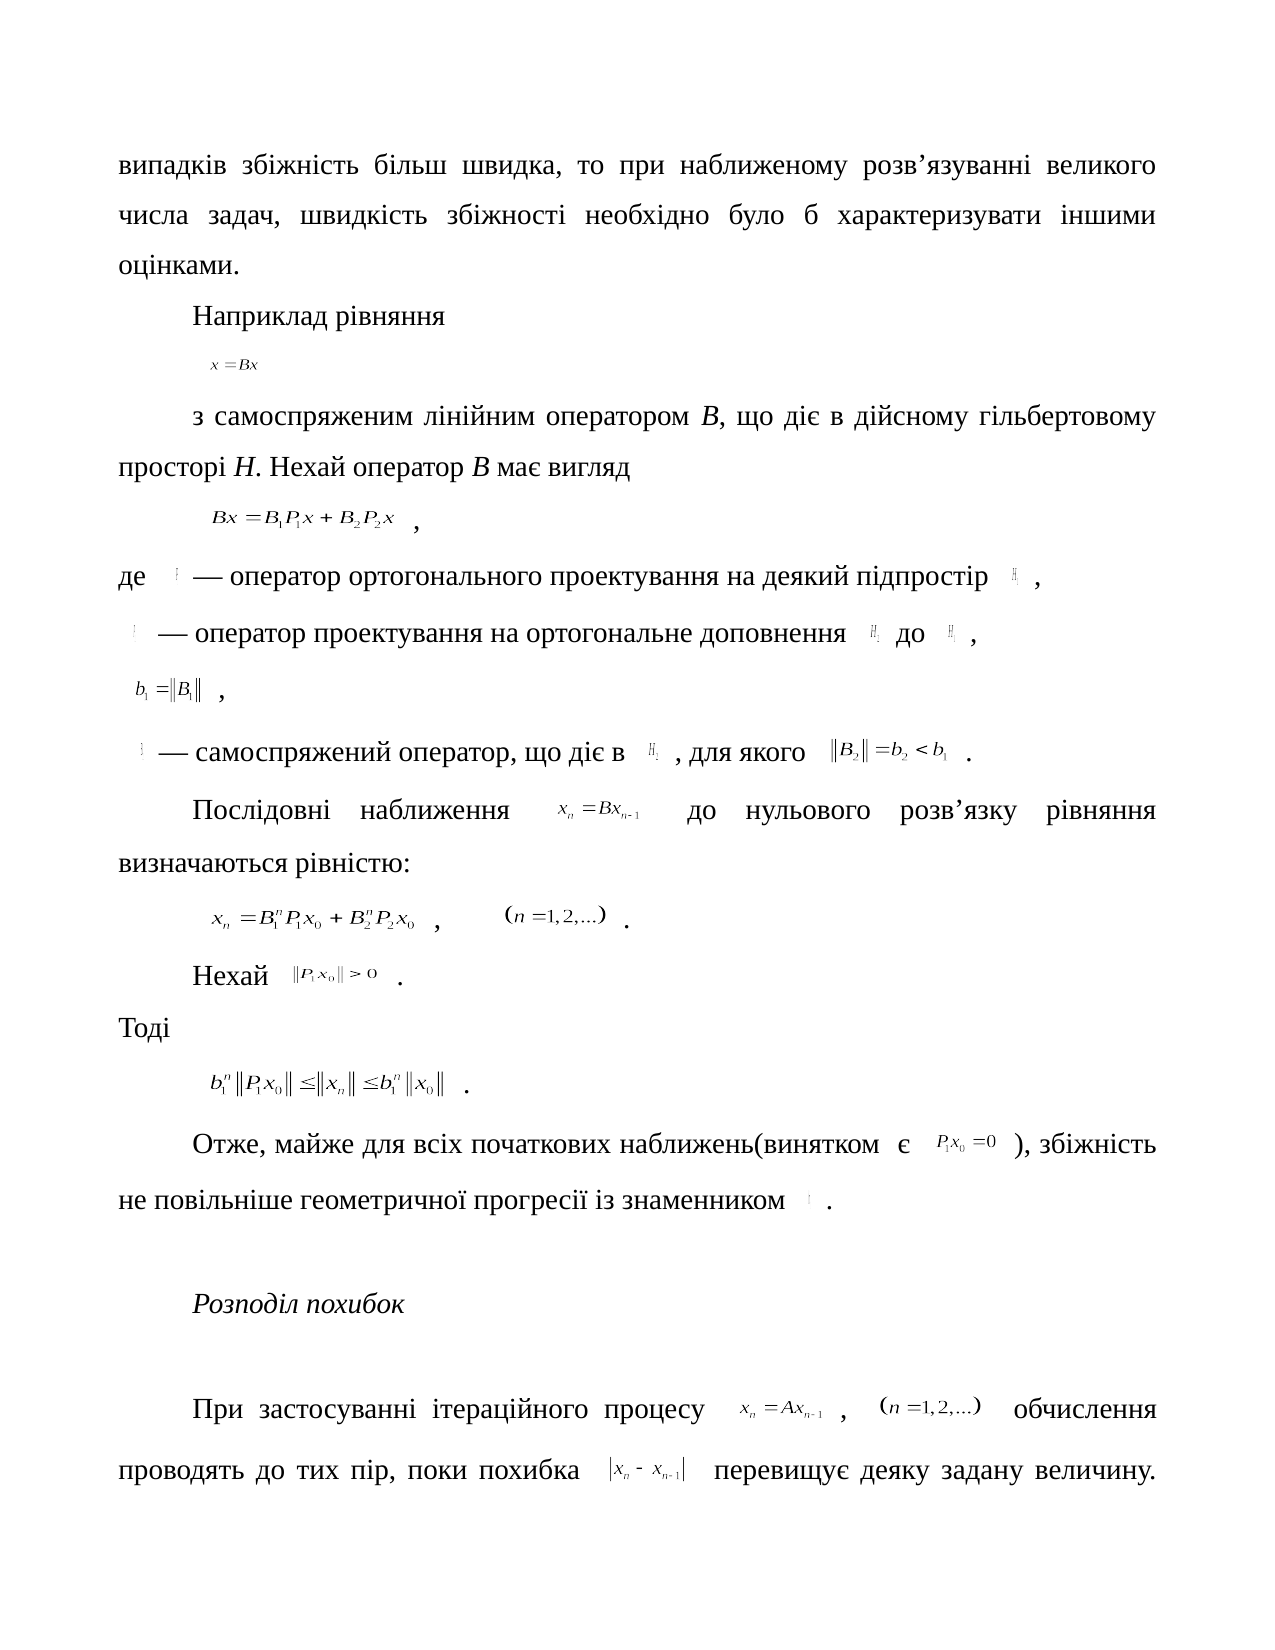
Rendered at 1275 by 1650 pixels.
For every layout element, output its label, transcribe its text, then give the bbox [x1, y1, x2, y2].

text Тоді [118, 1010, 1157, 1043]
text Послідовні наближення до нульового розв’язку рівняння визначаються рівністю: [118, 789, 1157, 879]
text — самоспряжений оператор, що діє в , для якого [118, 729, 813, 772]
text Нехай [118, 956, 276, 993]
text — оператор ортогонального проектування на деякий підпростір [193, 555, 996, 595]
text . [623, 896, 1157, 939]
text Отже, майже для всіх початкових наближень(винятком є ), збіжність не повільніше геометричної прогресії із знаменником . [118, 1123, 1157, 1219]
text . [463, 1060, 1157, 1106]
text , [218, 668, 1157, 712]
text Розподіл похибок [118, 1286, 1157, 1319]
text При застосуванні ітераційного процесу , обчислення проводять до тих пір, поки похибка перевищує деяку задану величину. [118, 1387, 1157, 1491]
text з самоспряженим лінійним оператором В, що діє в дійсному гільбертовому просторі Н. Нехай оператор В має вигляд [118, 398, 1157, 482]
text де [118, 555, 161, 595]
text [118, 896, 192, 939]
text [118, 499, 192, 539]
text Наприклад рівняння [118, 298, 1157, 331]
text , [434, 896, 487, 939]
text , [1034, 555, 1157, 595]
text [118, 1060, 192, 1106]
text — оператор проектування на ортогональне доповнення до , [118, 612, 1157, 651]
text випадків збіжність більш швидка, то при наближеному розв’язуванні великого числа задач, швидкість збіжності необхідно було б характеризувати іншими оцінками. [118, 147, 1157, 281]
text . [965, 729, 1157, 772]
text , [413, 499, 1157, 539]
text . [396, 956, 1157, 993]
